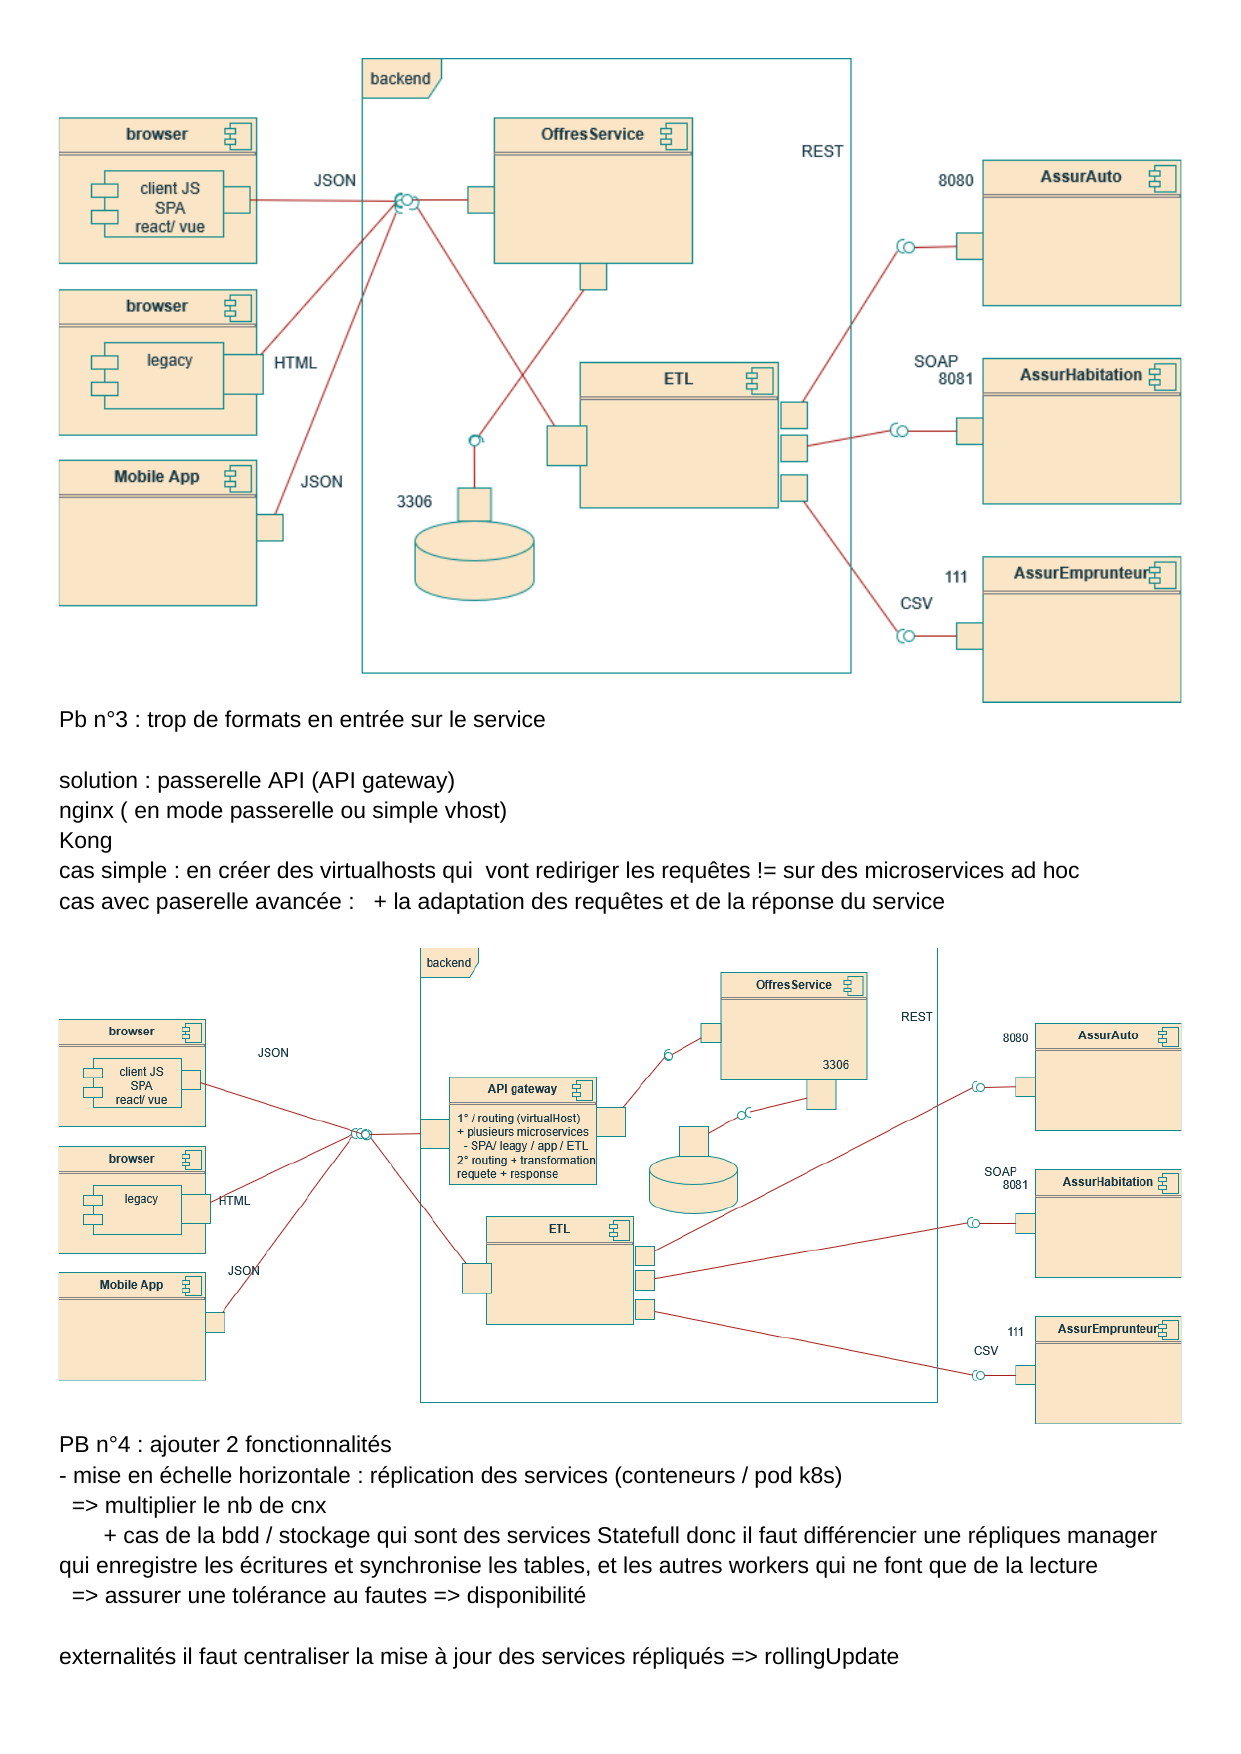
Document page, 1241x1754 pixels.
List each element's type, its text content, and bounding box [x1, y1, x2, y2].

text cas simple : en créer des virtualhosts qui vont rediriger les requêtes != sur des microservices ad hoc [59, 857, 1181, 884]
text Pb n°3 : trop de formats en entrée sur le service [59, 703, 1181, 733]
text externalités il faut centraliser la mise à jour des services répliqués => rollingUpdate [59, 1643, 1181, 1669]
text - mise en échelle horizontale : réplication des services (conteneurs / pod k8s) [59, 1462, 1181, 1488]
picture [58, 58, 1182, 703]
text + cas de la bdd / stockage qui sont des services Statefull donc il faut différencier une répliques manager qui enregistre les écritures et synchronise les tables, et les autres workers qui ne font que de la lecture [59, 1522, 1181, 1579]
text => assurer une tolérance au fautes => disponibilité [59, 1582, 1181, 1609]
text Kong [59, 827, 1181, 853]
text solution : passerelle API (API gateway) [59, 767, 1181, 793]
text PB n°4 : ajouter 2 fonctionnalités [59, 1424, 1181, 1458]
text cas avec paserelle avancée : + la adaptation des requêtes et de la réponse du service [59, 888, 1181, 914]
text nginx ( en mode passerelle ou simple vhost) [59, 797, 1181, 823]
picture [58, 948, 1182, 1424]
text => multiplier le nb de cnx [59, 1492, 1181, 1518]
